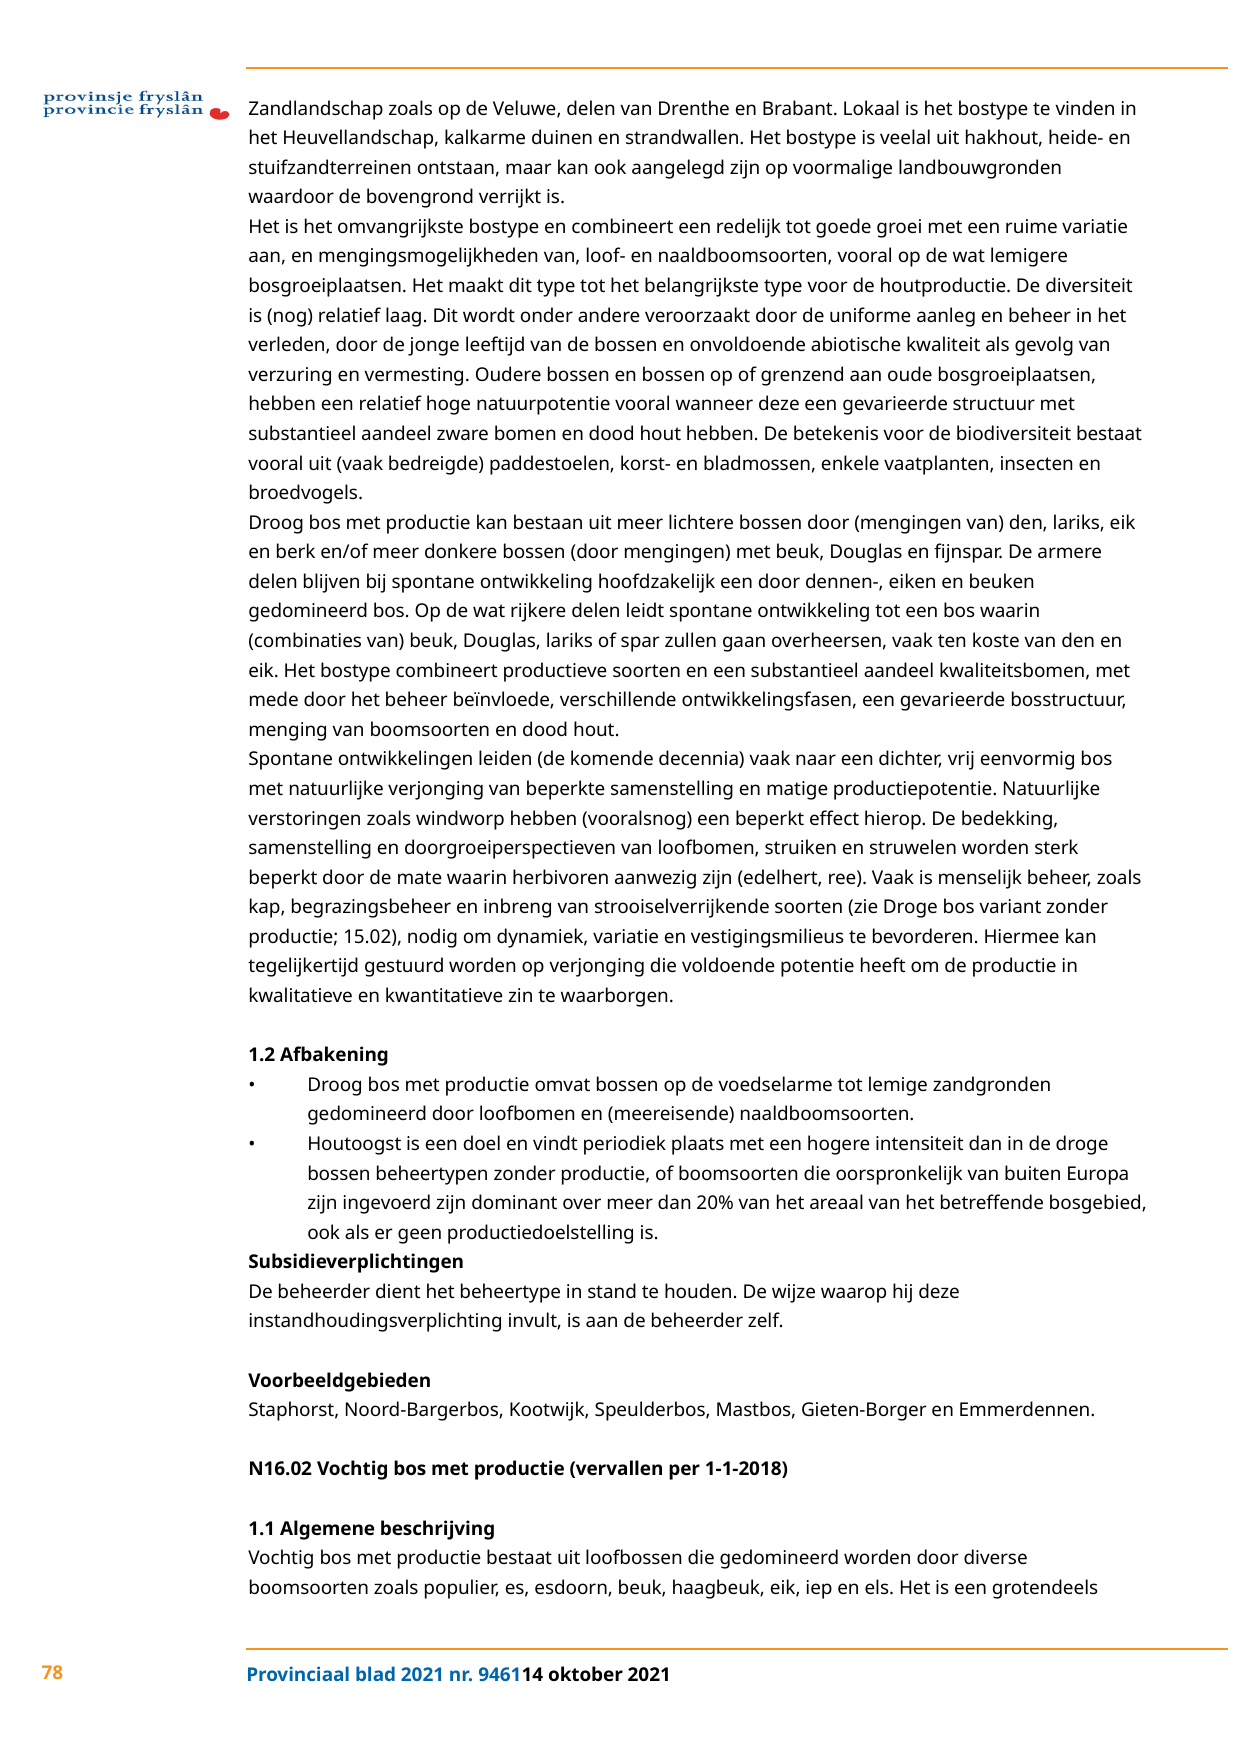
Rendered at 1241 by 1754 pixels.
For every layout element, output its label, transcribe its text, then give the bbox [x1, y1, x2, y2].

text Subsidieverplichtingen [248, 1248, 1152, 1274]
text Spontane ontwikkelingen leiden (de komende decennia) vaak naar een dichter, vrij eenvormig bos met natuurlijke verjonging van beperkte samenstelling en matige productiepotentie. Natuurlijke verstoringen zoals windworp hebben (vooralsnog) een beperkt effect hierop. De bedekking, samenstelling en doorgroeiperspectieven van loofbomen, struiken en struwelen worden sterk beperkt door de mate waarin herbivoren aanwezig zijn (edelhert, ree). Vaak is menselijk beheer, zoals kap, begrazingsbeheer en inbreng van strooiselverrijkende soorten (zie Droge bos variant zonder productie; 15.02), nodig om dynamiek, variatie en vestigingsmilieus te bevorderen. Hiermee kan tegelijkertijd gestuurd worden op verjonging die voldoende potentie heeft om de productie in kwalitatieve en kwantitatieve zin te waarborgen. [248, 746, 1152, 1008]
list Houtoogst is een doel en vindt periodiek plaats met een hogere intensiteit dan in de droge bossen beheertypen zonder productie, of boomsoorten die oorspronkelijk van buiten Europa zijn ingevoerd zijn dominant over meer dan 20% van het areaal van het betreffende bosgebied, ook als er geen productiedoelstelling is. [248, 1130, 1152, 1245]
text 1.1 Algemene beschrijving [248, 1515, 1152, 1541]
text Droog bos met productie kan bestaan uit meer lichtere bossen door (mengingen van) den, lariks, eik en berk en/of meer donkere bossen (door mengingen) met beuk, Douglas en fijnspar. De armere delen blijven bij spontane ontwikkeling hoofdzakelijk een door dennen-, eiken en beuken gedomineerd bos. Op de wat rijkere delen leidt spontane ontwikkeling tot een bos waarin (combinaties van) beuk, Douglas, lariks of spar zullen gaan overheersen, vaak ten koste van den en eik. Het bostype combineert productieve soorten en een substantieel aandeel kwaliteitsbomen, met mede door het beheer beïnvloede, verschillende ontwikkelingsfasen, een gevarieerde bosstructuur, menging van boomsoorten en dood hout. [248, 509, 1152, 742]
text Voorbeeldgebieden [248, 1367, 1152, 1393]
picture [41, 47, 231, 172]
text De beheerder dient het beheertype in stand te houden. De wijze waarop hij deze instandhoudingsverplichting invult, is aan de beheerder zelf. [248, 1278, 1152, 1333]
text Staphorst, Noord-Bargerbos, Kootwijk, Speulderbos, Mastbos, Gieten-Borger en Emmerdennen. [248, 1396, 1152, 1422]
text N16.02 Vochtig bos met productie (vervallen per 1-1-2018) [248, 1456, 1152, 1481]
text Het is het omvangrijkste bostype en combineert een redelijk tot goede groei met een ruime variatie aan, en mengingsmogelijkheden van, loof- en naaldboomsoorten, vooral op de wat lemigere bosgroeiplaatsen. Het maakt dit type tot het belangrijkste type voor de houtproductie. De diversiteit is (nog) relatief laag. Dit wordt onder andere veroorzaakt door de uniforme aanleg en beheer in het verleden, door de jonge leeftijd van de bossen en onvoldoende abiotische kwaliteit als gevolg van verzuring en vermesting. Oudere bossen en bossen op of grenzend aan oude bosgroeiplaatsen, hebben een relatief hoge natuurpotentie vooral wanneer deze een gevarieerde structuur met substantieel aandeel zware bomen en dood hout hebben. De betekenis voor de biodiversiteit bestaat vooral uit (vaak bedreigde) paddestoelen, korst- en bladmossen, enkele vaatplanten, insecten en broedvogels. [248, 213, 1152, 505]
text 1.2 Afbakening [248, 1041, 1152, 1067]
list Droog bos met productie omvat bossen op de voedselarme tot lemige zandgronden gedomineerd door loofbomen en (meereisende) naaldboomsoorten. [248, 1071, 1152, 1126]
text Vochtig bos met productie bestaat uit loofbossen die gedomineerd worden door diverse boomsoorten zoals populier, es, esdoorn, beuk, haagbeuk, eik, iep en els. Het is een grotendeels [248, 1544, 1152, 1600]
text Zandlandschap zoals op de Veluwe, delen van Drenthe en Brabant. Lokaal is het bostype te vinden in het Heuvellandschap, kalkarme duinen en strandwallen. Het bostype is veelal uit hakhout, heide- en stuifzandterreinen ontstaan, maar kan ook aangelegd zijn op voormalige landbouwgronden waardoor de bovengrond verrijkt is. [248, 95, 1152, 209]
